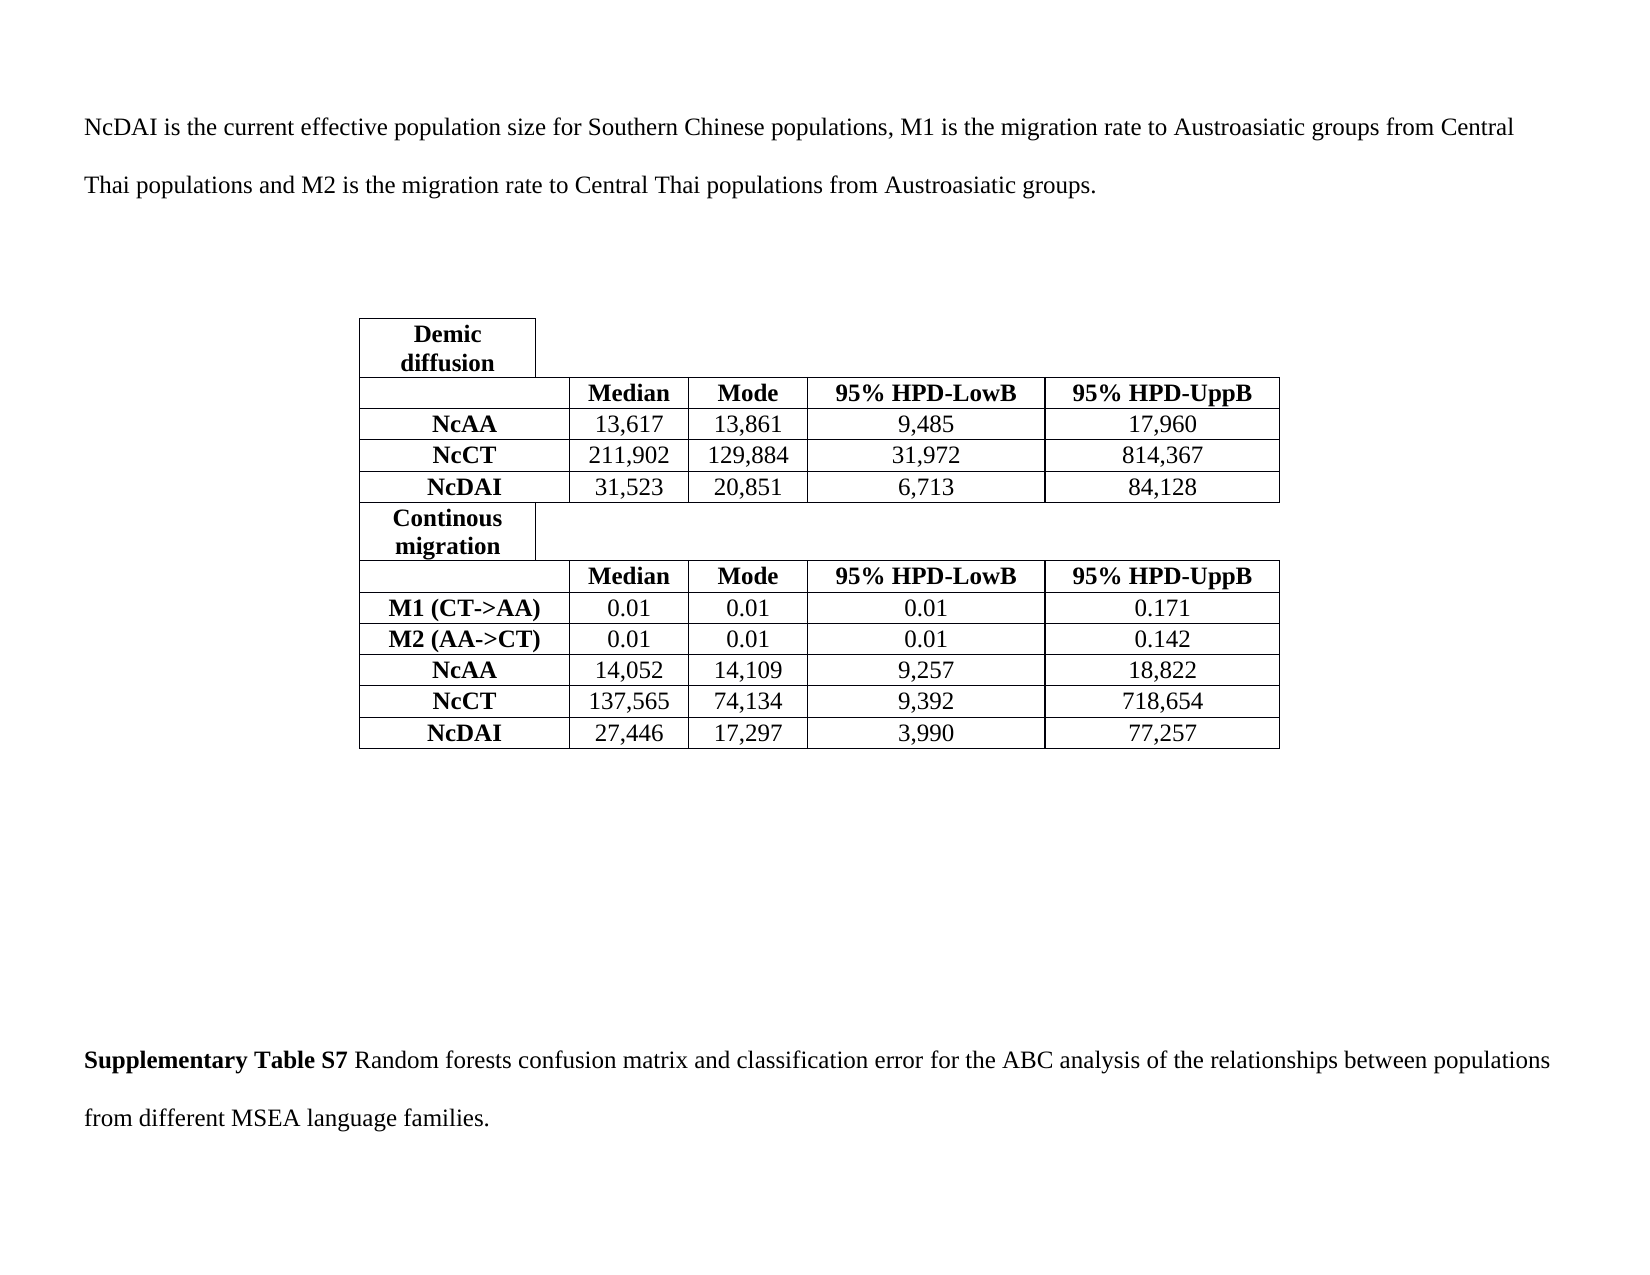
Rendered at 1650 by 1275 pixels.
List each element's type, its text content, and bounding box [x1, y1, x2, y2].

table_cell 0.01 [570, 593, 688, 623]
table_cell NcCT [360, 440, 569, 471]
table_cell 13,861 [689, 409, 807, 439]
table_cell 0.01 [570, 624, 688, 654]
table_cell NcAA [360, 655, 569, 685]
table_cell [360, 561, 569, 592]
table_cell M2 (AA->CT) [360, 624, 569, 654]
table_cell NcDAI [360, 718, 569, 748]
table_cell 9,485 [808, 409, 1044, 439]
table_cell 129,884 [689, 440, 807, 471]
table_cell 814,367 [1046, 440, 1279, 471]
table_cell [360, 378, 569, 408]
table_cell 9,392 [808, 686, 1044, 717]
table_cell NcCT [360, 686, 569, 717]
table_cell 0.01 [689, 624, 807, 654]
table_cell 31,972 [808, 440, 1044, 471]
table_cell 0.142 [1046, 624, 1279, 654]
table_cell 95% HPD-UppB [1046, 561, 1279, 592]
table_cell M1 (CT->AA) [360, 593, 569, 623]
table_cell 74,134 [689, 686, 807, 717]
table_cell 84,128 [1046, 472, 1279, 502]
table_cell Continous migration [360, 503, 535, 560]
text NcDAI is the current effective population size for Southern Chinese populations, M1 is the migration rate to Austroasiatic groups from Central Thai populations and M2 is the migration rate to Central Thai populations from Austroasiatic groups. [84, 112, 1556, 199]
table_cell 0.171 [1046, 593, 1279, 623]
table_cell 6,713 [808, 472, 1044, 502]
table_cell Mode [689, 378, 807, 408]
table_cell 0.01 [808, 593, 1044, 623]
table_cell 95% HPD-LowB [808, 561, 1044, 592]
table_cell 3,990 [808, 718, 1044, 748]
table_cell 13,617 [570, 409, 688, 439]
table_cell 0.01 [689, 593, 807, 623]
table_cell 211,902 [570, 440, 688, 471]
table_cell 95% HPD-UppB [1046, 378, 1279, 408]
table_cell Mode [689, 561, 807, 592]
table_cell 14,052 [570, 655, 688, 685]
table_cell 18,822 [1046, 655, 1279, 685]
table_cell Median [570, 378, 688, 408]
table_cell 14,109 [689, 655, 807, 685]
table_cell Median [570, 561, 688, 592]
table_cell 0.01 [808, 624, 1044, 654]
table_cell 17,960 [1046, 409, 1279, 439]
table_cell 9,257 [808, 655, 1044, 685]
table_header Demic diffusion [360, 319, 535, 377]
table_cell 31,523 [570, 472, 688, 502]
table_cell 20,851 [689, 472, 807, 502]
text Supplementary Table S7 Random forests confusion matrix and classification error for the ABC analysis of the relationships between populations from different MSEA language families. [84, 1046, 1556, 1132]
table_cell 718,654 [1046, 686, 1279, 717]
table_cell NcDAI [360, 472, 569, 502]
table_cell 77,257 [1046, 718, 1279, 748]
table_cell 137,565 [570, 686, 688, 717]
table_cell NcAA [360, 409, 569, 439]
table_cell 95% HPD-LowB [808, 378, 1044, 408]
table_cell 17,297 [689, 718, 807, 748]
table_cell 27,446 [570, 718, 688, 748]
